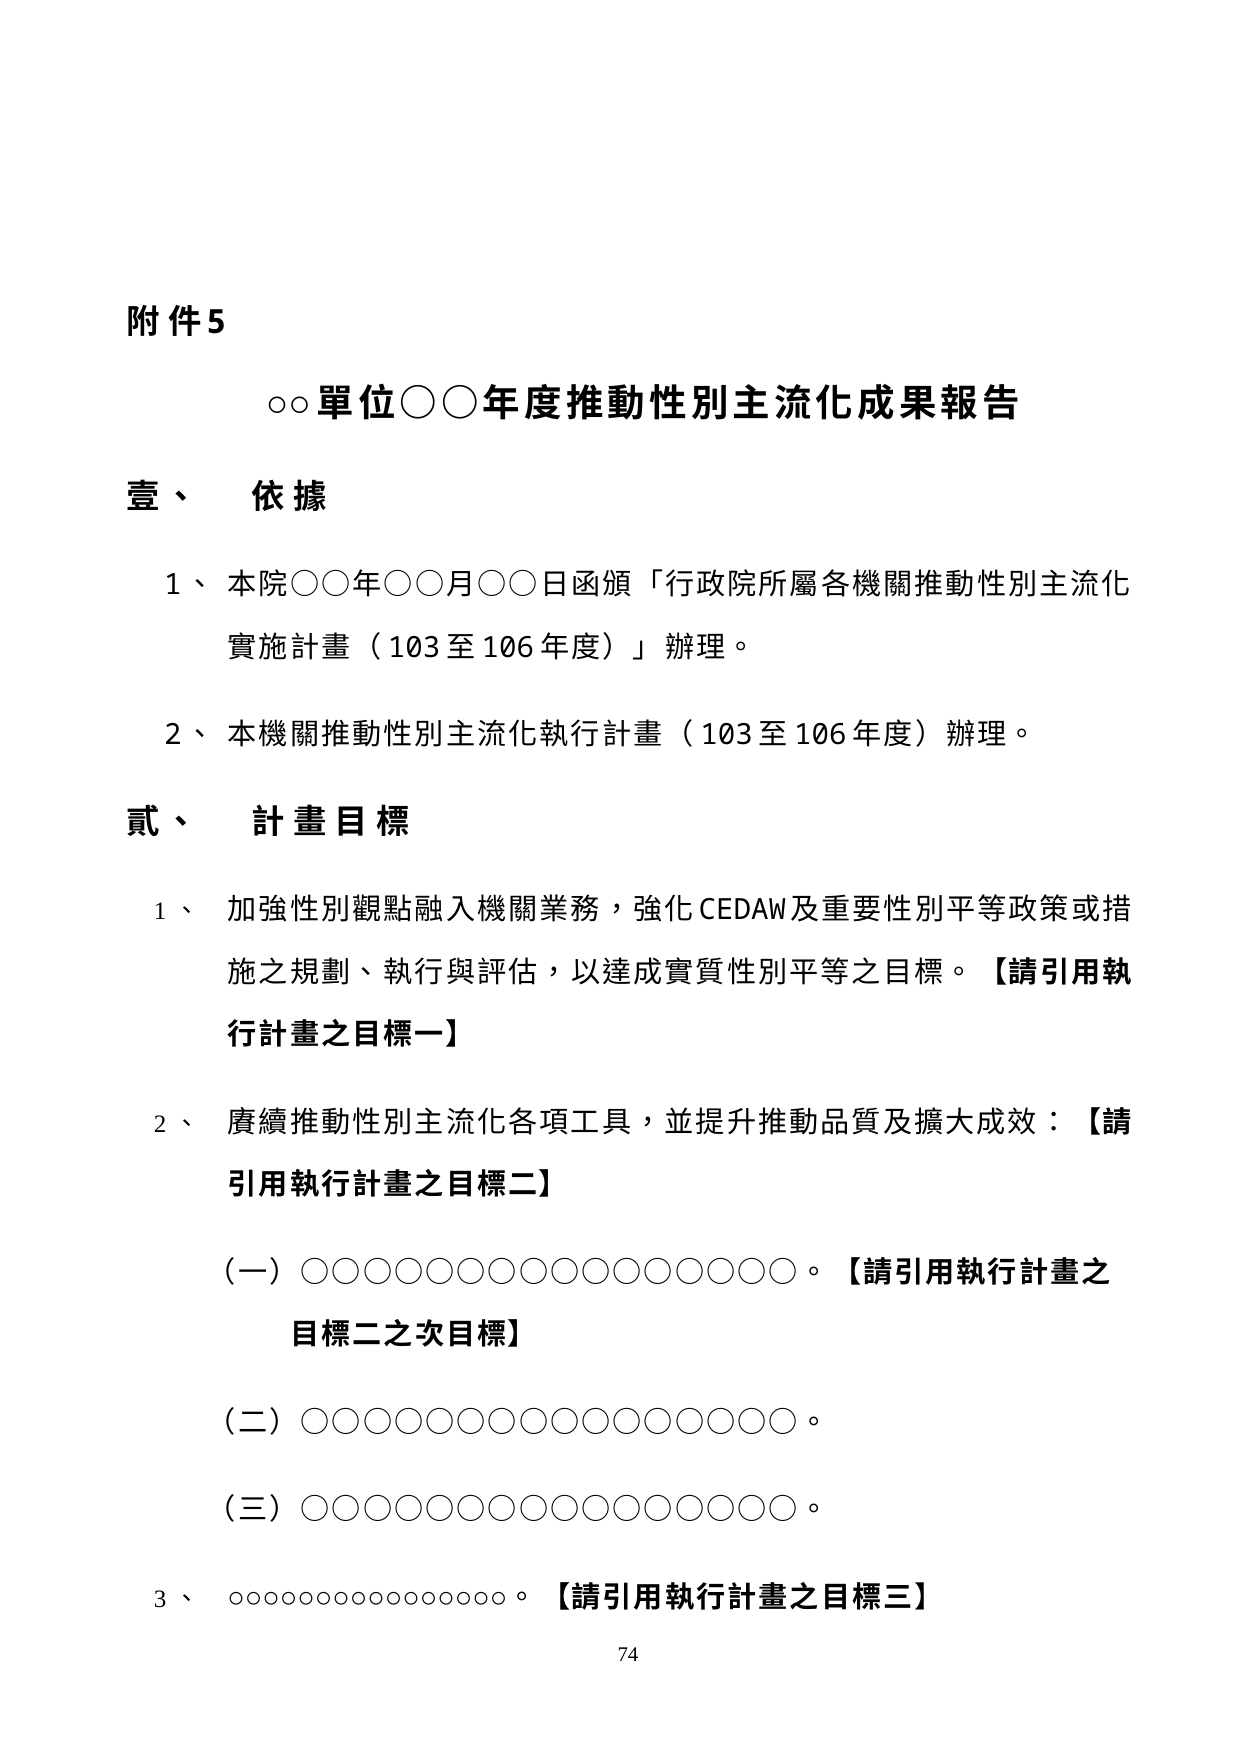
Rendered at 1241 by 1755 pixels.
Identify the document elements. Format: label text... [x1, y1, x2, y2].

text 附件5 [122, 278, 1162, 340]
list ○○○○○○○○○○○○○○○○。【請引用執行計畫之目標三】 [152, 1553, 1133, 1615]
list 本院○○年○○月○○日函頒「行政院所屬各機關推動性別主流化實施計畫（103至106年度）」辦理。 [157, 540, 1133, 665]
text ○○單位○○年度推動性別主流化成果報告 [122, 359, 1162, 421]
list 加強性別觀點融入機關業務，強化CEDAW及重要性別平等政策或措施之規劃、執行與評估，以達成實質性別平等之目標。【請引用執行計畫之目標一】 [152, 865, 1133, 1053]
text （二）○○○○○○○○○○○○○○○○。 [196, 1378, 1133, 1440]
list 計畫目標 [122, 778, 1133, 840]
list 本機關推動性別主流化執行計畫（103至106年度）辦理。 [157, 690, 1133, 753]
list 依據 [122, 453, 1133, 515]
list 賡續推動性別主流化各項工具，並提升推動品質及擴大成效：【請引用執行計畫之目標二】 [152, 1078, 1133, 1203]
text （一）○○○○○○○○○○○○○○○○。【請引用執行計畫之目標二之次目標】 [196, 1228, 1133, 1353]
text （三）○○○○○○○○○○○○○○○○。 [196, 1465, 1133, 1528]
